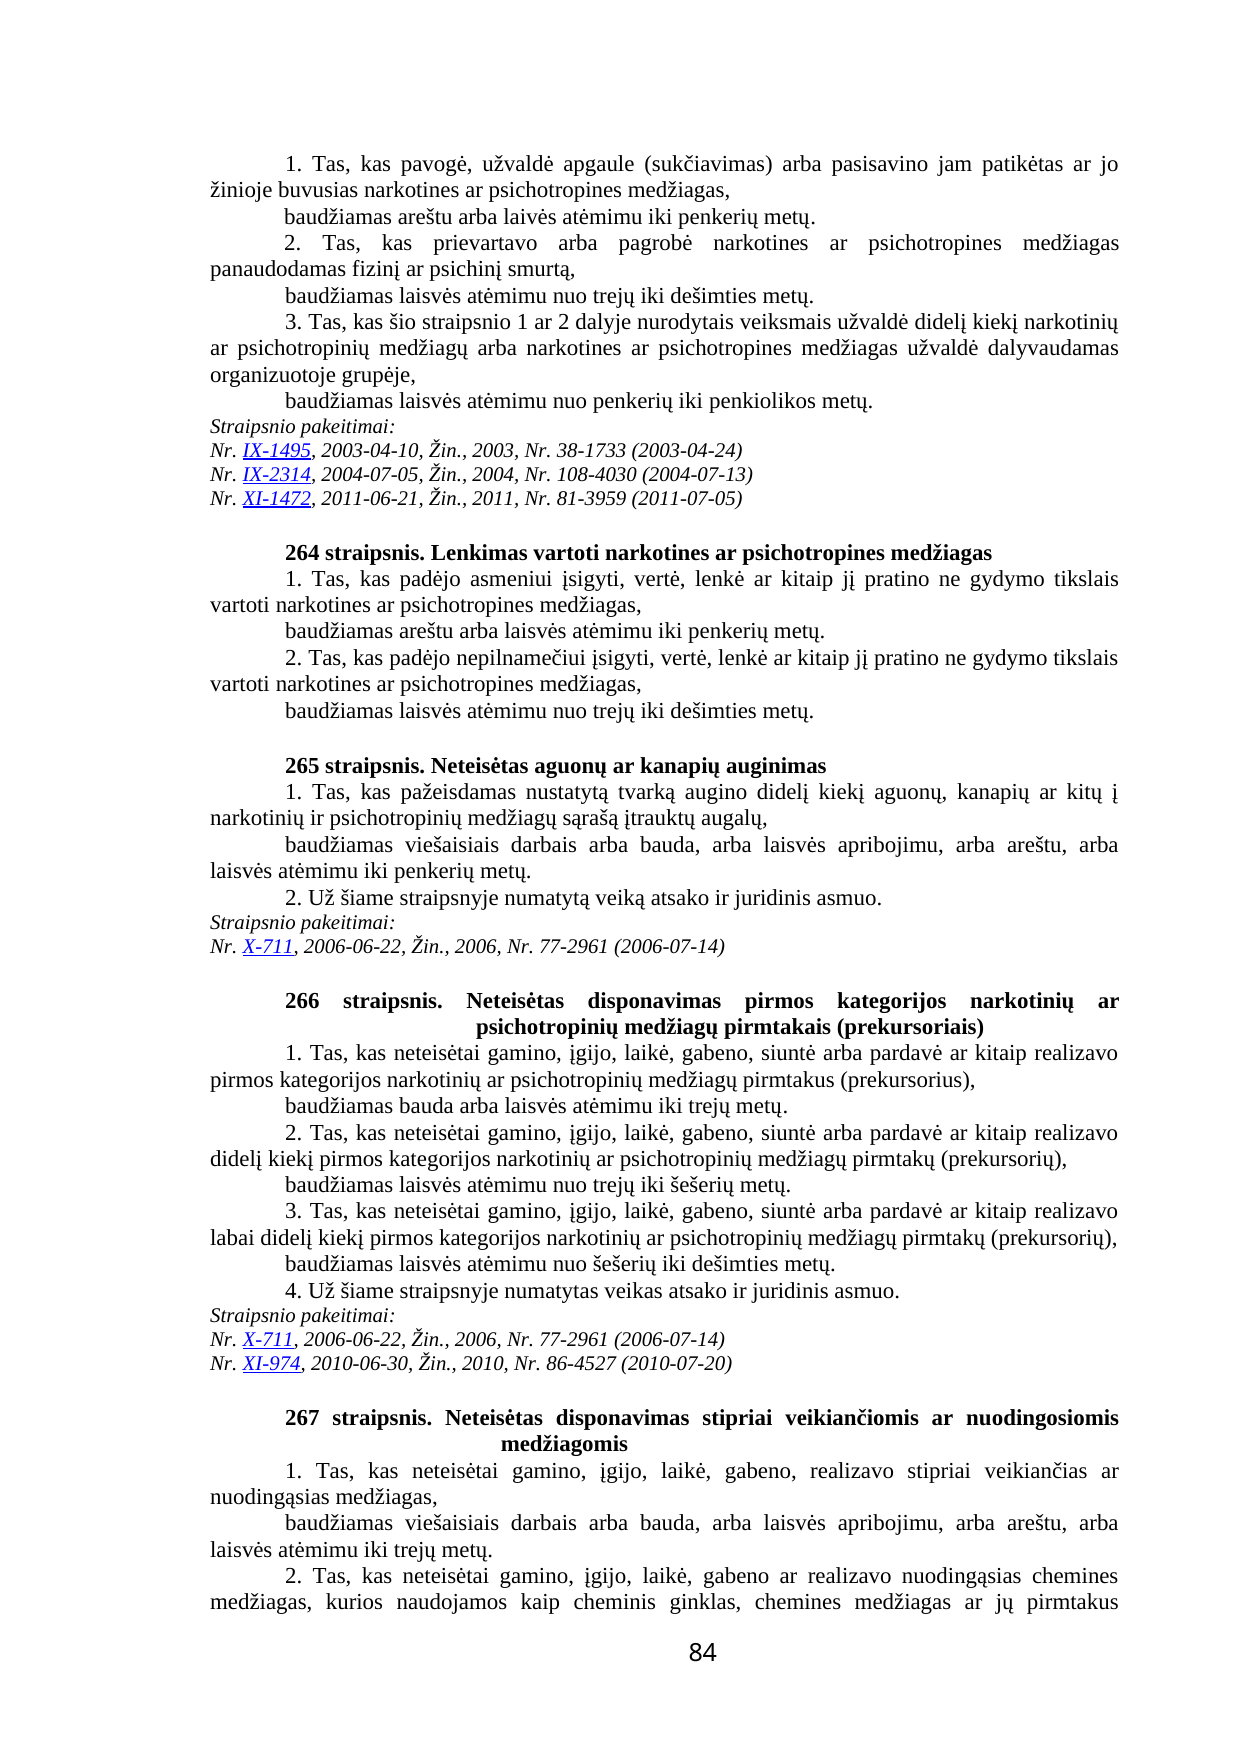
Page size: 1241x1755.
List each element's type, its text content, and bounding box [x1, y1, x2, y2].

text 2. Tas, kas padėjo nepilnamečiui įsigyti, vertė, lenkė ar kitaip jį pratino ne gydymo tikslais vartoti narkotines ar psichotropines medžiagas, [210, 644, 1120, 697]
text Nr. XI-974, 2010-06-30, Žin., 2010, Nr. 86-4527 (2010-07-20) [210, 1351, 1120, 1375]
text Nr. IX-1495, 2003-04-10, Žin., 2003, Nr. 38-1733 (2003-04-24) [210, 438, 1120, 462]
text 3. Tas, kas šio straipsnio 1 ar 2 dalyje nurodytais veiksmais užvaldė didelį kiekį narkotinių ar psichotropinių medžiagų arba narkotines ar psichotropines medžiagas užvaldė dalyvaudamas organizuotoje grupėje, [210, 308, 1120, 387]
text baudžiamas laisvės atėmimu nuo trejų iki šešerių metų. [210, 1171, 1120, 1198]
text Nr. X-711, 2006-06-22, Žin., 2006, Nr. 77-2961 (2006-07-14) [210, 934, 1120, 958]
text 2. Tas, kas neteisėtai gamino, įgijo, laikė, gabeno, siuntė arba pardavė ar kitaip realizavo didelį kiekį pirmos kategorijos narkotinių ar psichotropinių medžiagų pirmtakų (prekursorių), [210, 1118, 1120, 1171]
text 3. Tas, kas neteisėtai gamino, įgijo, laikė, gabeno, siuntė arba pardavė ar kitaip realizavo labai didelį kiekį pirmos kategorijos narkotinių ar psichotropinių medžiagų pirmtakų (prekursorių), [210, 1198, 1120, 1250]
text baudžiamas laisvės atėmimu nuo šešerių iki dešimties metų. [210, 1250, 1120, 1277]
text 265 straipsnis. Neteisėtas aguonų ar kanapių auginimas [210, 752, 1120, 778]
text baudžiamas viešaisiais darbais arba bauda, arba laisvės apribojimu, arba areštu, arba laisvės atėmimu iki trejų metų. [210, 1509, 1120, 1562]
text 1. Tas, kas neteisėtai gamino, įgijo, laikė, gabeno, realizavo stipriai veikiančias ar nuodingąsias medžiagas, [210, 1457, 1120, 1509]
text 2. Tas, kas prievartavo arba pagrobė narkotines ar psichotropines medžiagas panaudodamas fizinį ar psichinį smurtą, [210, 229, 1120, 282]
text baudžiamas laisvės atėmimu nuo trejų iki dešimties metų. [210, 282, 1120, 308]
text 1. Tas, kas neteisėtai gamino, įgijo, laikė, gabeno, siuntė arba pardavė ar kitaip realizavo pirmos kategorijos narkotinių ar psichotropinių medžiagų pirmtakus (prekursorius), [210, 1039, 1120, 1092]
text Straipsnio pakeitimai: [210, 413, 1120, 438]
text 1. Tas, kas padėjo asmeniui įsigyti, vertė, lenkė ar kitaip jį pratino ne gydymo tikslais vartoti narkotines ar psichotropines medžiagas, [210, 565, 1120, 618]
text Nr. XI-1472, 2011-06-21, Žin., 2011, Nr. 81-3959 (2011-07-05) [210, 486, 1120, 510]
text 4. Už šiame straipsnyje numatytas veikas atsako ir juridinis asmuo. [210, 1277, 1120, 1303]
text baudžiamas viešaisiais darbais arba bauda, arba laisvės apribojimu, arba areštu, arba laisvės atėmimu iki penkerių metų. [210, 831, 1120, 883]
text Straipsnio pakeitimai: [210, 910, 1120, 934]
text 2. Už šiame straipsnyje numatytą veiką atsako ir juridinis asmuo. [210, 883, 1120, 910]
text 267 straipsnis. Neteisėtas disponavimas stipriai veikiančiomis ar nuodingosiomis medžiagomis [285, 1404, 1120, 1457]
text Nr. IX-2314, 2004-07-05, Žin., 2004, Nr. 108-4030 (2004-07-13) [210, 462, 1120, 486]
text Straipsnio pakeitimai: [210, 1303, 1120, 1327]
text 1. Tas, kas pavogė, užvaldė apgaule (sukčiavimas) arba pasisavino jam patikėtas ar jo žinioje buvusias narkotines ar psichotropines medžiagas, [210, 150, 1120, 203]
text baudžiamas areštu arba laivės atėmimu iki penkerių metų. [210, 203, 1120, 229]
text baudžiamas laisvės atėmimu nuo penkerių iki penkiolikos metų. [210, 387, 1120, 413]
text Nr. X-711, 2006-06-22, Žin., 2006, Nr. 77-2961 (2006-07-14) [210, 1327, 1120, 1351]
text baudžiamas bauda arba laisvės atėmimu iki trejų metų. [210, 1092, 1120, 1118]
text 2. Tas, kas neteisėtai gamino, įgijo, laikė, gabeno ar realizavo nuodingąsias chemines medžiagas, kurios naudojamos kaip cheminis ginklas, chemines medžiagas ar jų pirmtakus [210, 1562, 1120, 1615]
text 264 straipsnis. Lenkimas vartoti narkotines ar psichotropines medžiagas [210, 538, 1120, 565]
text baudžiamas areštu arba laisvės atėmimu iki penkerių metų. [210, 618, 1120, 644]
text 266 straipsnis. Neteisėtas disponavimas pirmos kategorijos narkotinių ar psichotropinių medžiagų pirmtakais (prekursoriais) [285, 987, 1120, 1039]
text 1. Tas, kas pažeisdamas nustatytą tvarką augino didelį kiekį aguonų, kanapių ar kitų į narkotinių ir psichotropinių medžiagų sąrašą įtrauktų augalų, [210, 778, 1120, 831]
text baudžiamas laisvės atėmimu nuo trejų iki dešimties metų. [210, 697, 1120, 723]
